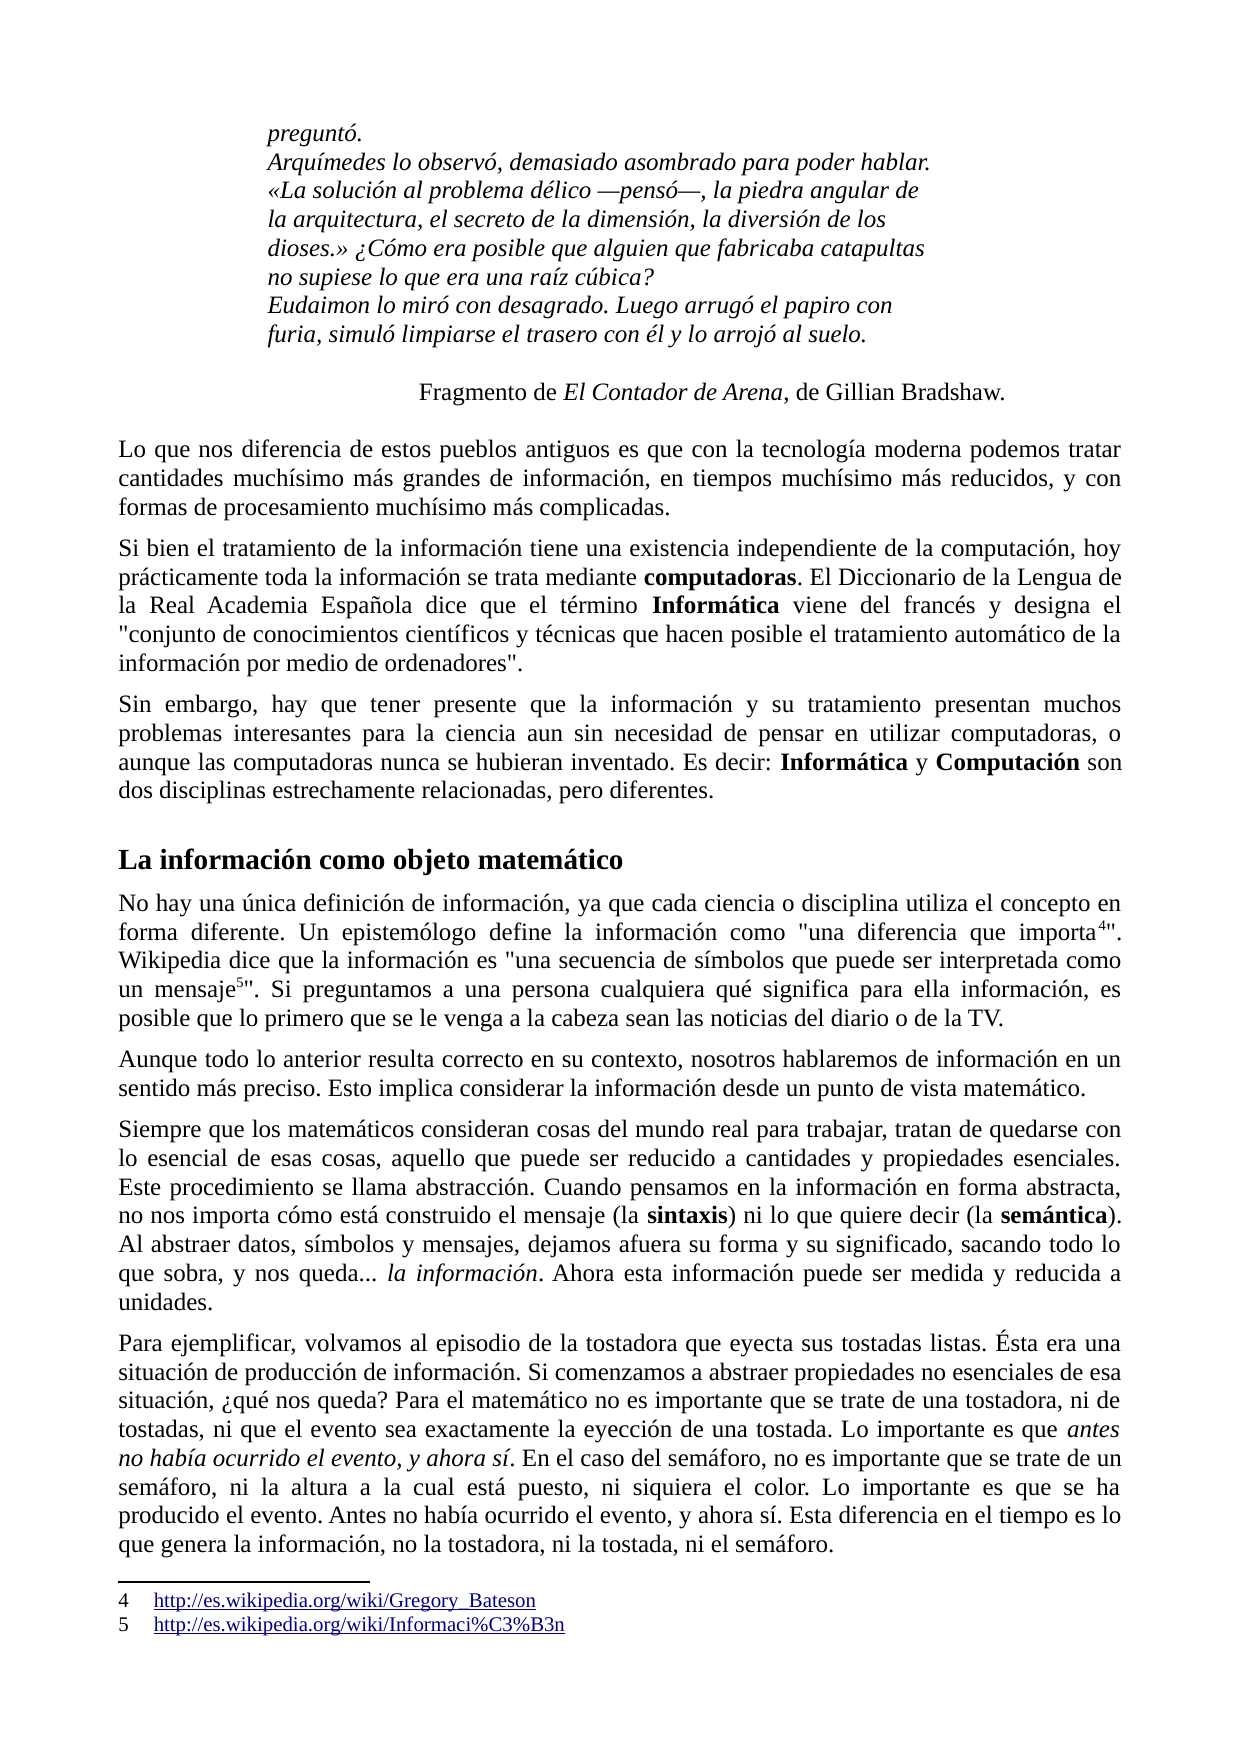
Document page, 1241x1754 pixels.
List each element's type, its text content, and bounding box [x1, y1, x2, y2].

text Lo que nos diferencia de estos pueblos antiguos es que con la tecnología moderna podemos tratar cantidades muchísimo más grandes de información, en tiempos muchísimo más reducidos, y con formas de procesamiento muchísimo más complicadas. [118, 434, 1122, 521]
text Fragmento de El Contador de Arena, de Gillian Bradshaw. [118, 377, 1006, 406]
text Aunque todo lo anterior resulta correcto en su contexto, nosotros hablaremos de información en un sentido más preciso. Esto implica considerar la información desde un punto de vista matemático. [118, 1044, 1122, 1102]
text Sin embargo, hay que tener presente que la información y su tratamiento presentan muchos problemas interesantes para la ciencia aun sin necesidad de pensar en utilizar computadoras, o aunque las computadoras nunca se hubieran inventado. Es decir: Informática y Computación son dos disciplinas estrechamente relacionadas, pero diferentes. [118, 689, 1122, 804]
text http://es.wikipedia.org/wiki/Gregory_Bateson [118, 1588, 1122, 1612]
text Siempre que los matemáticos consideran cosas del mundo real para trabajar, tratan de quedarse con lo esencial de esas cosas, aquello que puede ser reducido a cantidades y propiedades esenciales. Este procedimiento se llama abstracción. Cuando pensamos en la información en forma abstracta, no nos importa cómo está construido el mensaje (la sintaxis) ni lo que quiere decir (la semántica). Al abstraer datos, símbolos y mensajes, dejamos afuera su forma y su significado, sacando todo lo que sobra, y nos queda... la información. Ahora esta información puede ser medida y reducida a unidades. [118, 1114, 1122, 1315]
text http://es.wikipedia.org/wiki/Informaci%C3%B3n [118, 1612, 1122, 1636]
text preguntó. Arquímedes lo observó, demasiado asombrado para poder hablar. «La solución al problema délico —pensó—, la piedra angular de la arquitectura, el secreto de la dimensión, la diversión de los dioses.» ¿Cómo era posible que alguien que fabricaba catapultas no supiese lo que era una raíz cúbica? Eudaimon lo miró con desagrado. Luego arrugó el papiro con furia, simuló limpiarse el trasero con él y lo arrojó al suelo. [267, 118, 946, 348]
subtitle La información como objeto matemático [118, 842, 1122, 875]
text No hay una única definición de información, ya que cada ciencia o disciplina utiliza el concepto en forma diferente. Un epistemólogo define la información como "una diferencia que importa". Wikipedia dice que la información es "una secuencia de símbolos que puede ser interpretada como un mensaje". Si preguntamos a una persona cualquiera qué significa para ella información, es posible que lo primero que se le venga a la cabeza sean las noticias del diario o de la TV. [118, 888, 1122, 1032]
text Para ejemplificar, volvamos al episodio de la tostadora que eyecta sus tostadas listas. Ésta era una situación de producción de información. Si comenzamos a abstraer propiedades no esenciales de esa situación, ¿qué nos queda? Para el matemático no es importante que se trate de una tostadora, ni de tostadas, ni que el evento sea exactamente la eyección de una tostada. Lo importante es que antes no había ocurrido el evento, y ahora sí. En el caso del semáforo, no es importante que se trate de un semáforo, ni la altura a la cual está puesto, ni siquiera el color. Lo importante es que se ha producido el evento. Antes no había ocurrido el evento, y ahora sí. Esta diferencia en el tiempo es lo que genera la información, no la tostadora, ni la tostada, ni el semáforo. [118, 1328, 1122, 1558]
text Si bien el tratamiento de la información tiene una existencia independiente de la computación, hoy prácticamente toda la información se trata mediante computadoras. El Diccionario de la Lengua de la Real Academia Española dice que el término Informática viene del francés y designa el "conjunto de conocimientos científicos y técnicas que hacen posible el tratamiento automático de la información por medio de ordenadores". [118, 533, 1122, 677]
